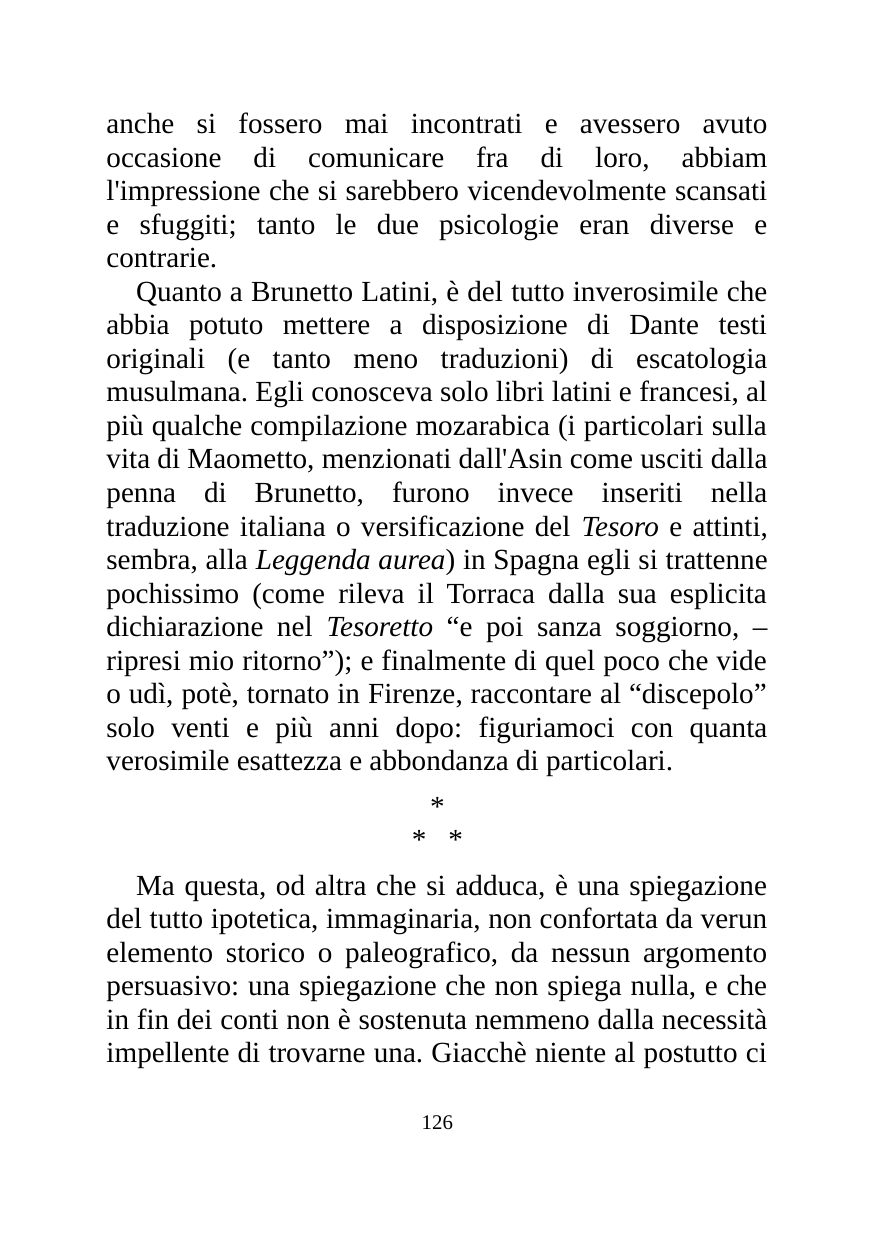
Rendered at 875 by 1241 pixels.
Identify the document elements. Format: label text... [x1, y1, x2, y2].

text * * * [106, 789, 768, 856]
text anche si fossero mai incontrati e avessero avuto occasione di comunicare fra di loro, abbiam l'impressione che si sarebbero vicendevolmente scansati e sfuggiti; tanto le due psicologie eran diverse e contrarie. [106, 106, 768, 274]
text Ma questa, od altra che si adduca, è una spiegazione del tutto ipotetica, immaginaria, non confortata da verun elemento storico o paleografico, da nessun argomento persuasivo: una spiegazione che non spiega nulla, e che in fin dei conti non è sostenuta nemmeno dalla necessità impellente di trovarne una. Giacchè niente al postutto ci [106, 868, 768, 1069]
text Quanto a Brunetto Latini, è del tutto inverosimile che abbia potuto mettere a disposizione di Dante testi originali (e tanto meno traduzioni) di escatologia musulmana. Egli conosceva solo libri latini e francesi, al più qualche compilazione mozarabica (i particolari sulla vita di Maometto, menzionati dall'Asin come usciti dalla penna di Brunetto, furono invece inseriti nella traduzione italiana o versificazione del Tesoro e attinti, sembra, alla Leggenda aurea) in Spagna egli si trattenne pochissimo (come rileva il Torraca dalla sua esplicita dichiarazione nel Tesoretto “e poi sanza soggiorno, – ripresi mio ritorno”); e finalmente di quel poco che vide o udì, potè, tornato in Firenze, raccontare al “discepolo” solo venti e più anni dopo: figuriamoci con quanta verosimile esattezza e abbondanza di particolari. [106, 274, 768, 777]
